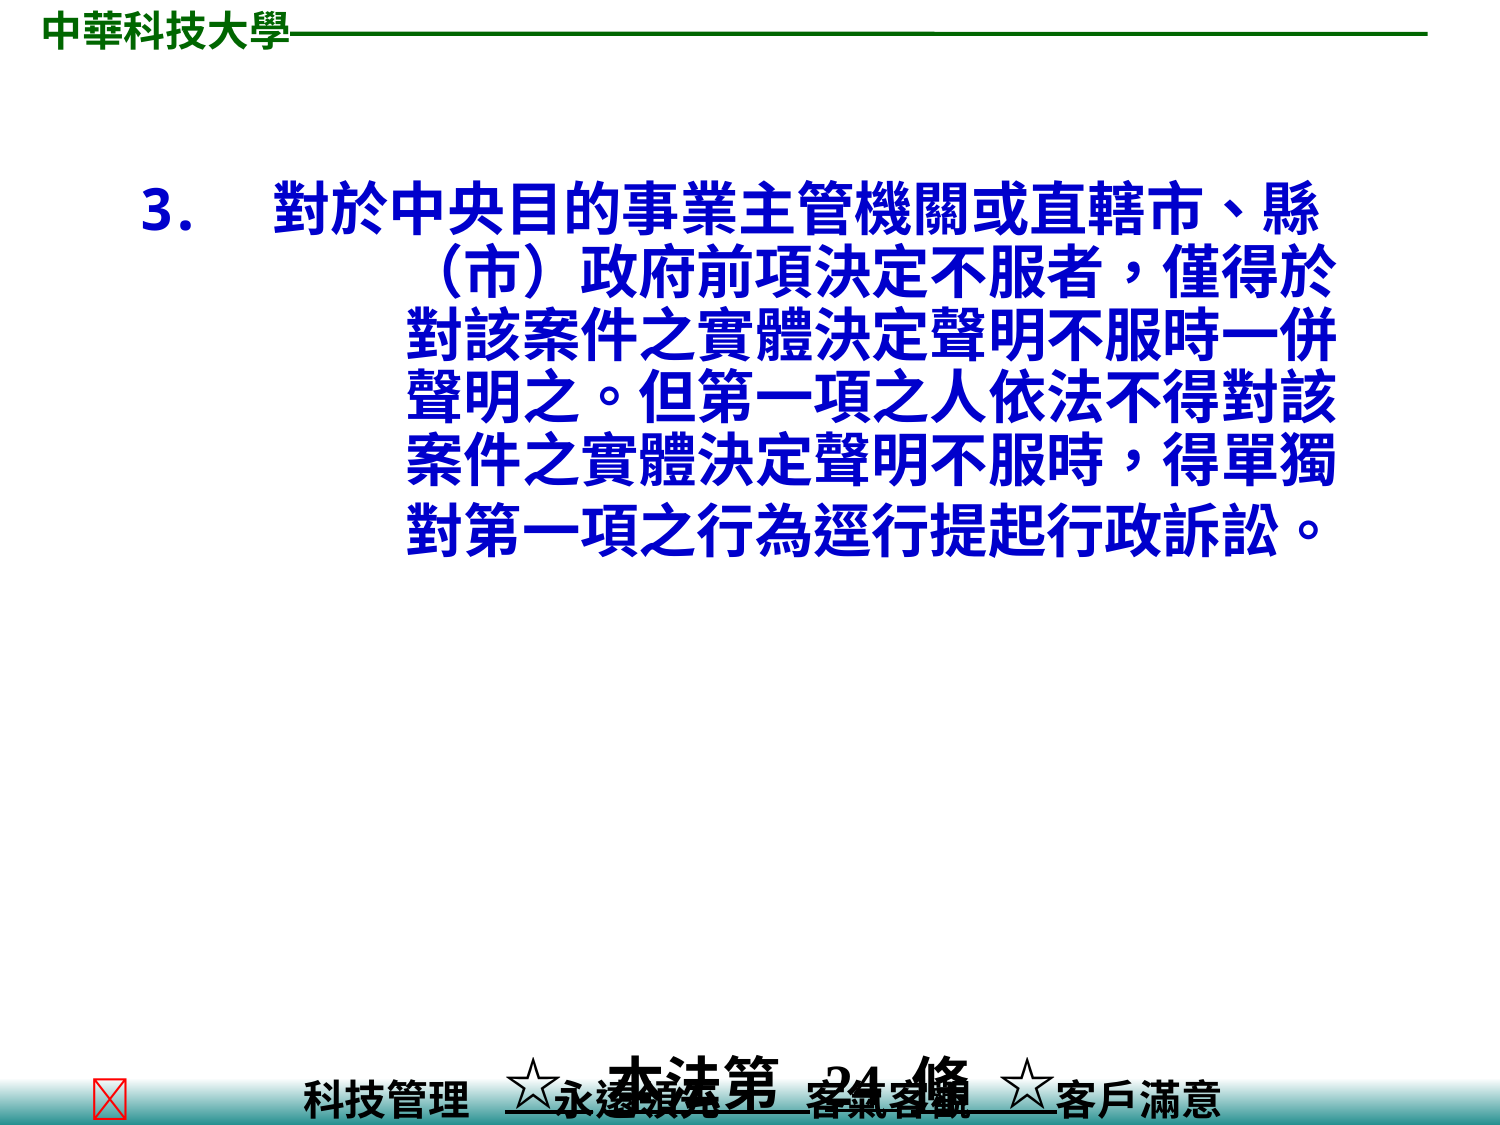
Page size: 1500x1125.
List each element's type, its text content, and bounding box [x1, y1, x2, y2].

text_box ☆ 本法第 24 條 ☆ [490, 1040, 1072, 1125]
list 對於中央目的事業主管機關或直轄市、縣（市）政府前項決定不服者，僅得於對該案件之實體決定聲明不服時一併聲明之。但第一項之人依法不得對該案件之實體決定聲明不服時，得單獨對第一項之行為逕行提起行政訴訟。 [123, 172, 1375, 941]
